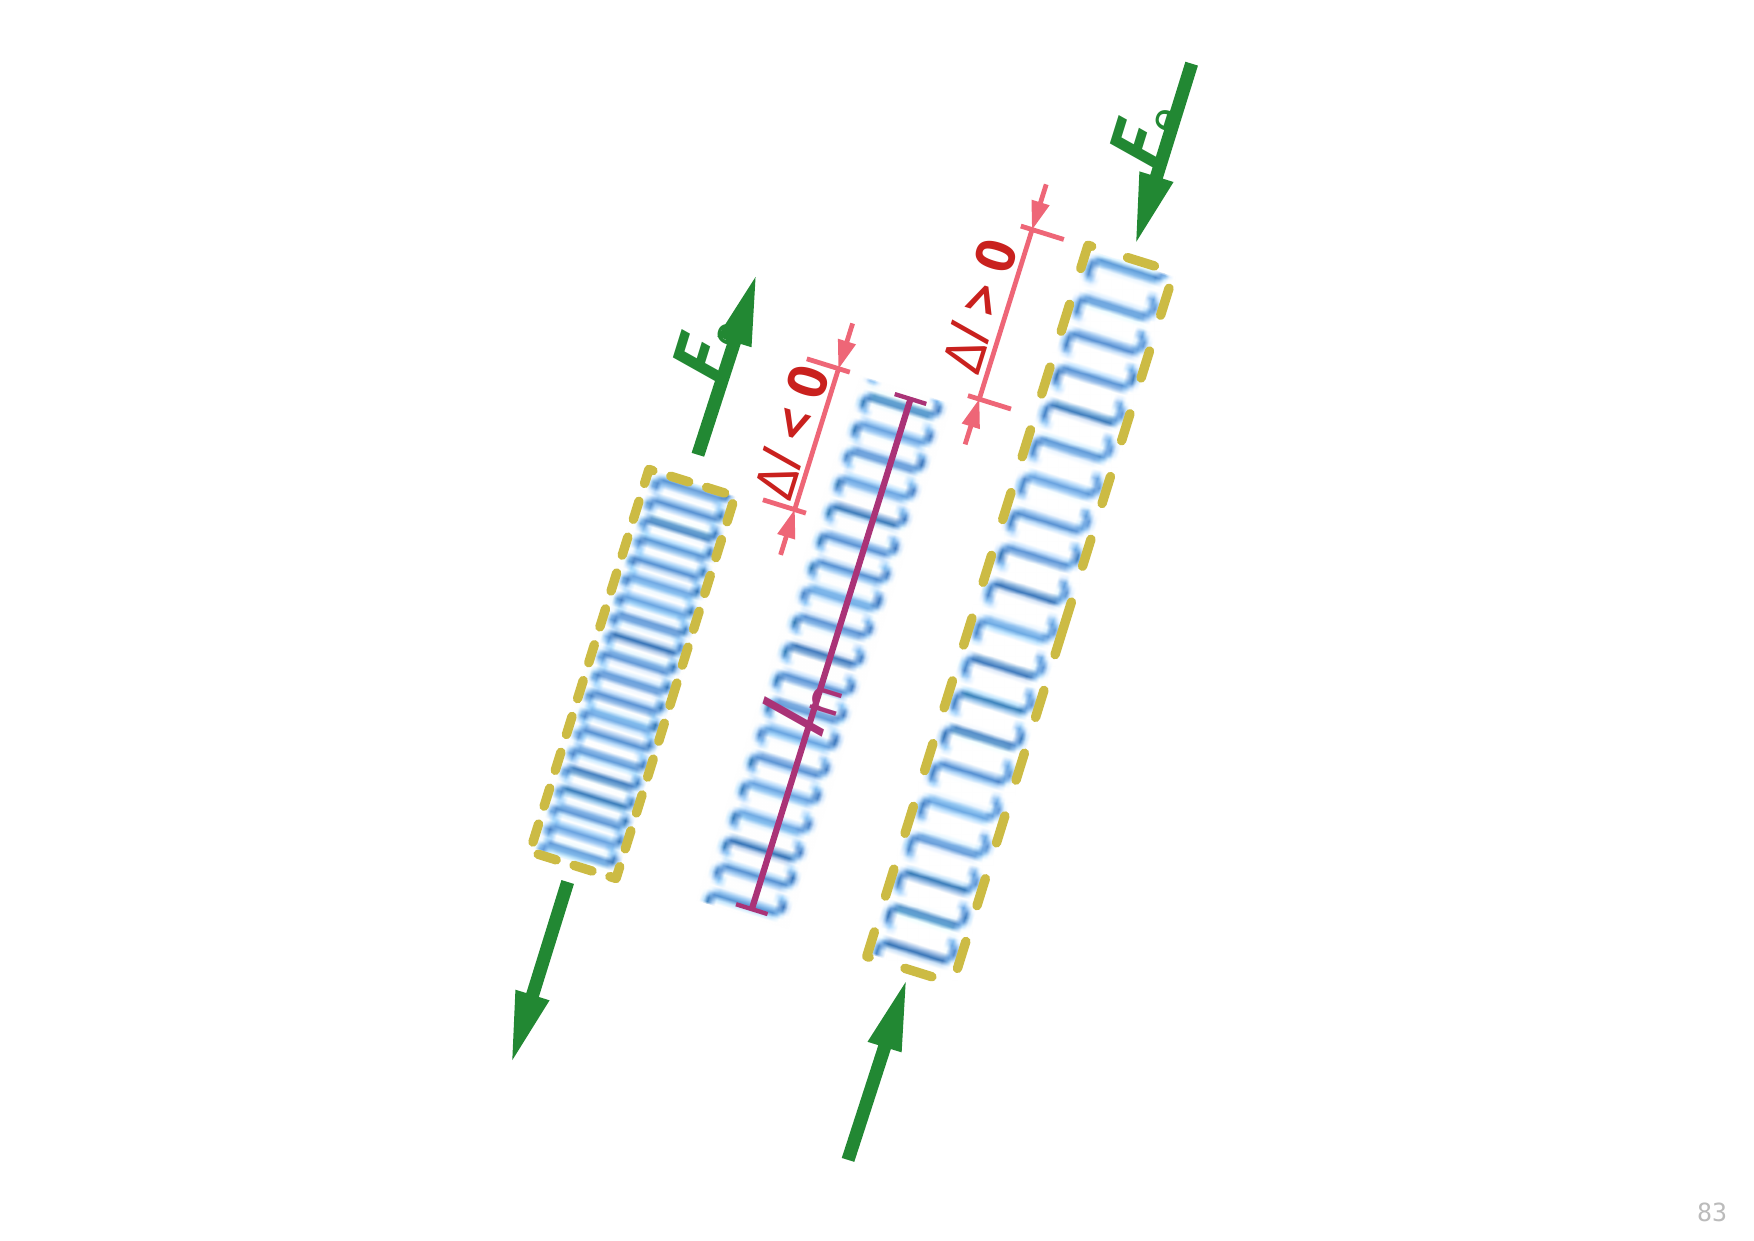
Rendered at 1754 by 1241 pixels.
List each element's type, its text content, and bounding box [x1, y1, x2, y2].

picture [696, 375, 952, 929]
text_box Fe [632, 286, 734, 399]
text_box [1136, 61, 1198, 242]
text_box ln [720, 643, 844, 754]
picture [872, 251, 1176, 981]
text_box [691, 276, 756, 457]
text_box [512, 880, 574, 1061]
picture [528, 472, 738, 872]
text_box Fe [1069, 72, 1174, 183]
text_box [841, 982, 906, 1162]
